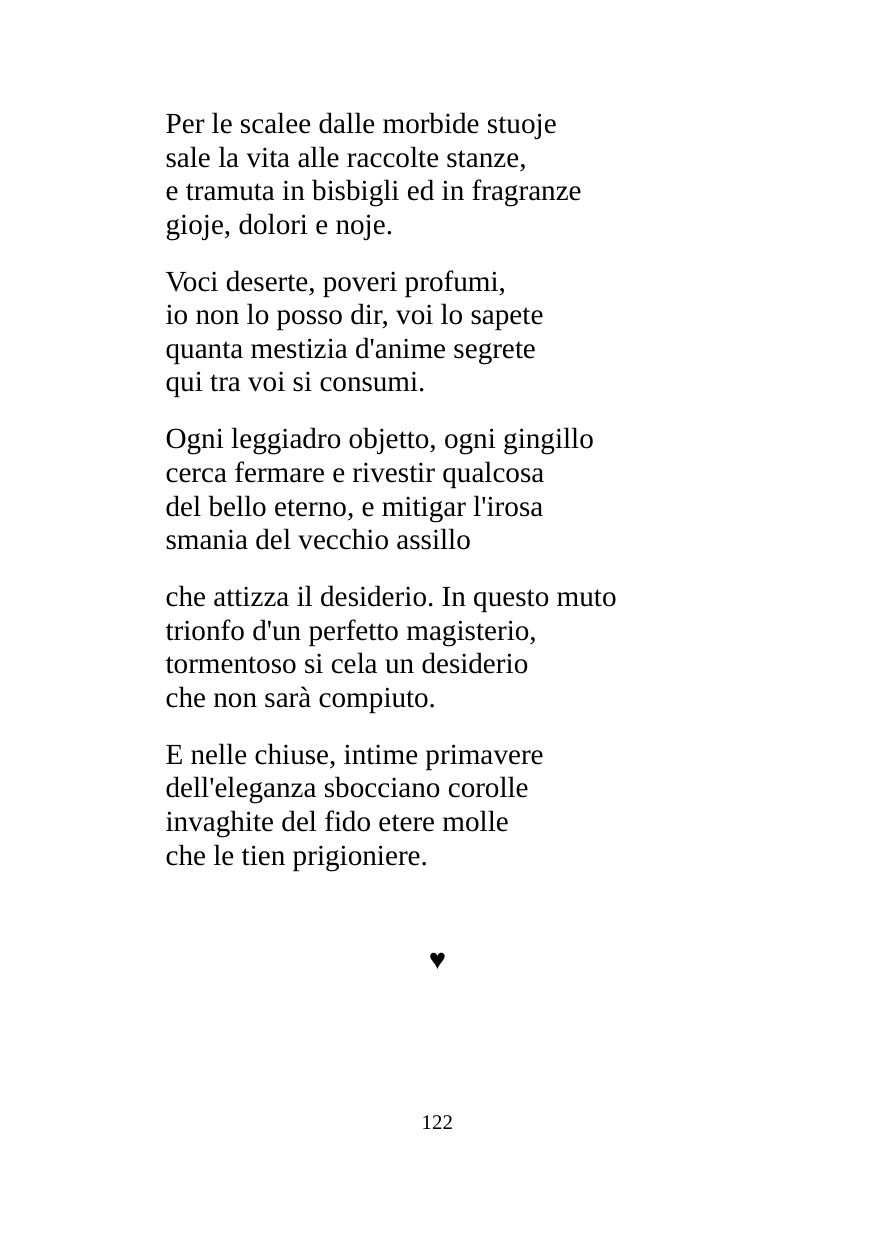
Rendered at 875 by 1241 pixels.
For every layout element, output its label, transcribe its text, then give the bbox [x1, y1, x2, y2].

text Ogni leggiadro objetto, ogni gingillo cerca fermare e rivestir qualcosa del bello eterno, e mitigar l'irosa smania del vecchio assillo [165, 422, 768, 556]
text E nelle chiuse, intime primavere dell'eleganza sbocciano corolle invaghite del fido etere molle che le tien prigioniere. [165, 737, 768, 871]
text Voci deserte, poveri profumi, io non lo posso dir, voi lo sapete quanta mestizia d'anime segrete qui tra voi si consumi. [165, 264, 768, 398]
text ♥ [106, 942, 768, 976]
text che attizza il desiderio. In questo muto trionfo d'un perfetto magisterio, tormentoso si cela un desiderio che non sarà compiuto. [165, 579, 768, 713]
text Per le scalee dalle morbide stuoje sale la vita alle raccolte stanze, e tramuta in bisbigli ed in fragranze gioje, dolori e noje. [165, 106, 768, 240]
